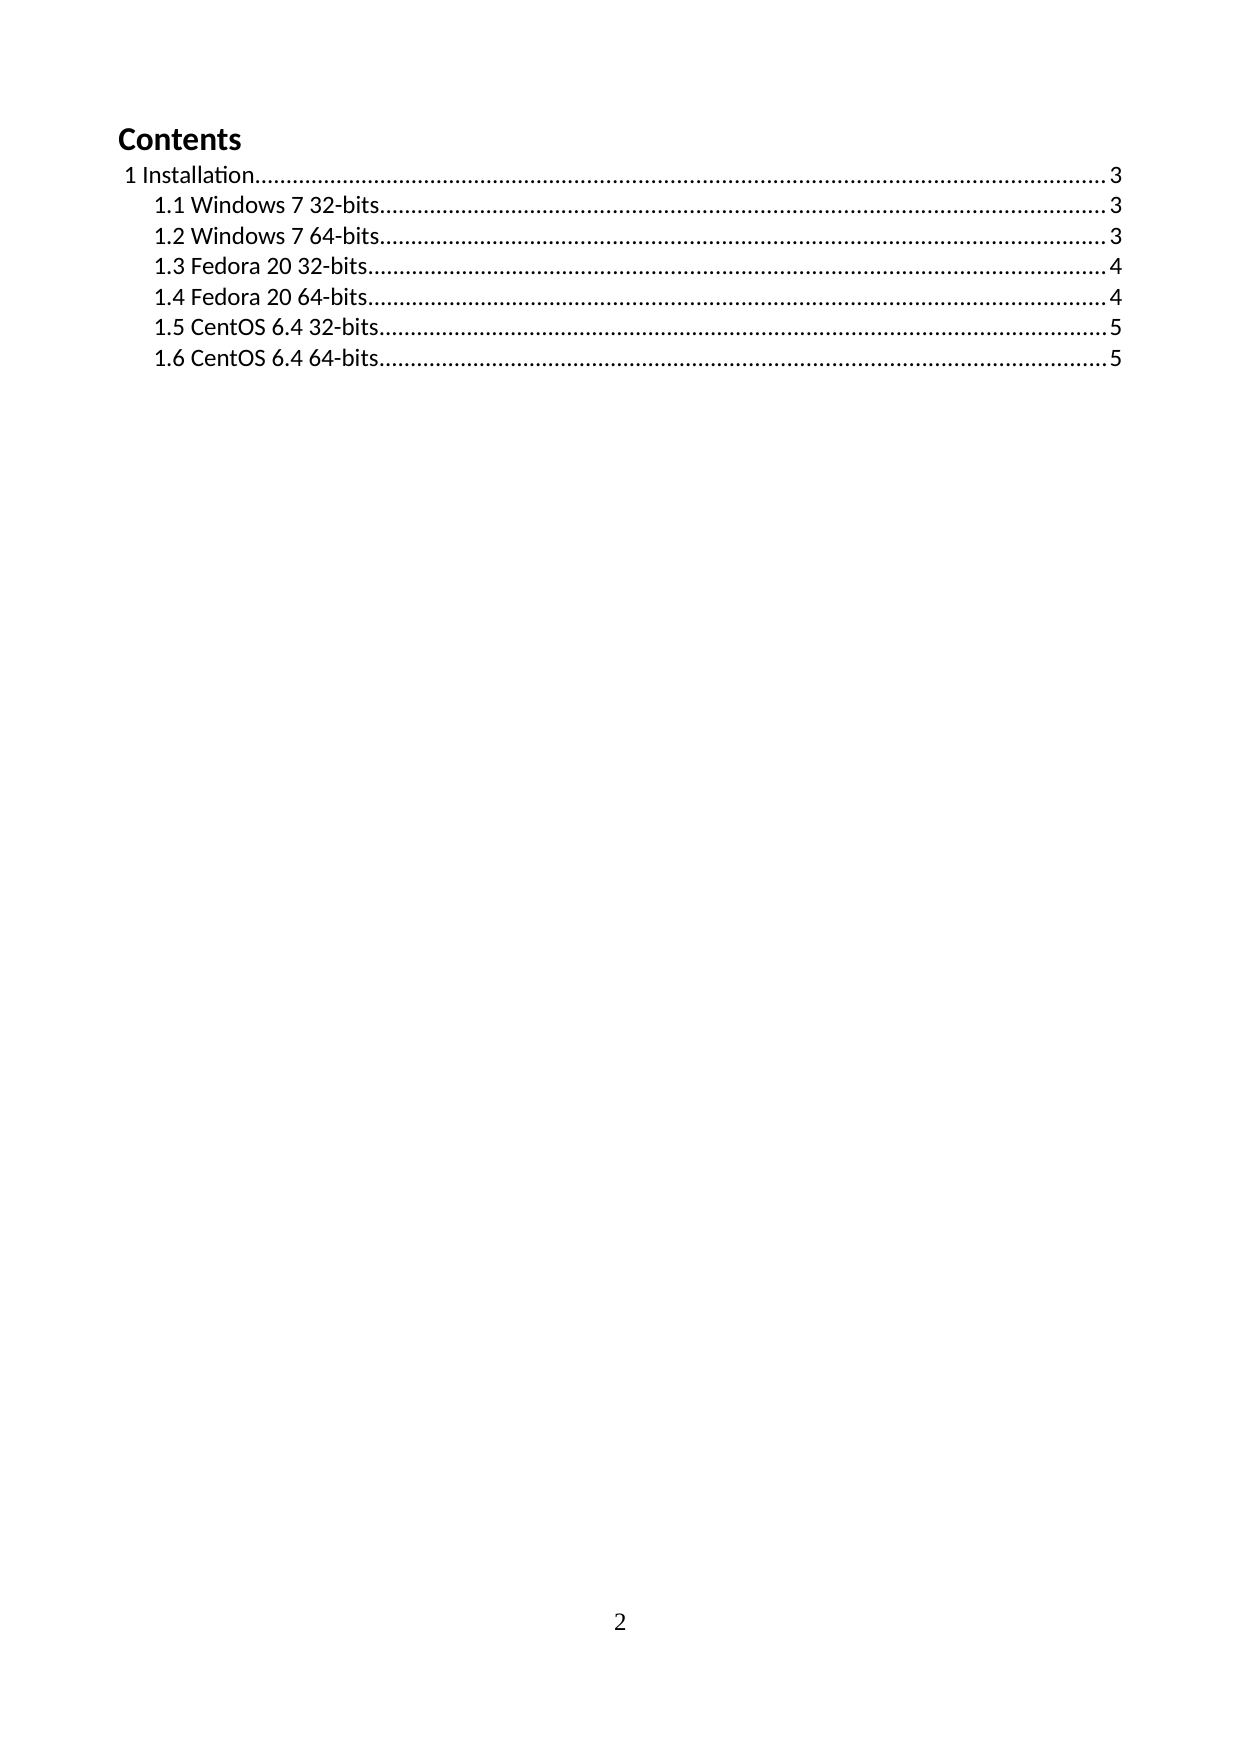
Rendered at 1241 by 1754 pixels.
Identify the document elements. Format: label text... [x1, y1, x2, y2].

text 1.4 Fedora 20 64-bits 4 [148, 281, 1122, 311]
text 1.2 Windows 7 64-bits 3 [148, 220, 1122, 250]
subtitle Contents [118, 118, 1122, 159]
text 1.3 Fedora 20 32-bits 4 [148, 250, 1122, 281]
text 1.5 CentOS 6.4 32-bits 5 [148, 311, 1122, 342]
text 1 Installation 3 [118, 159, 1122, 189]
text 1.1 Windows 7 32-bits 3 [148, 189, 1122, 220]
text 1.6 CentOS 6.4 64-bits 5 [148, 342, 1122, 372]
